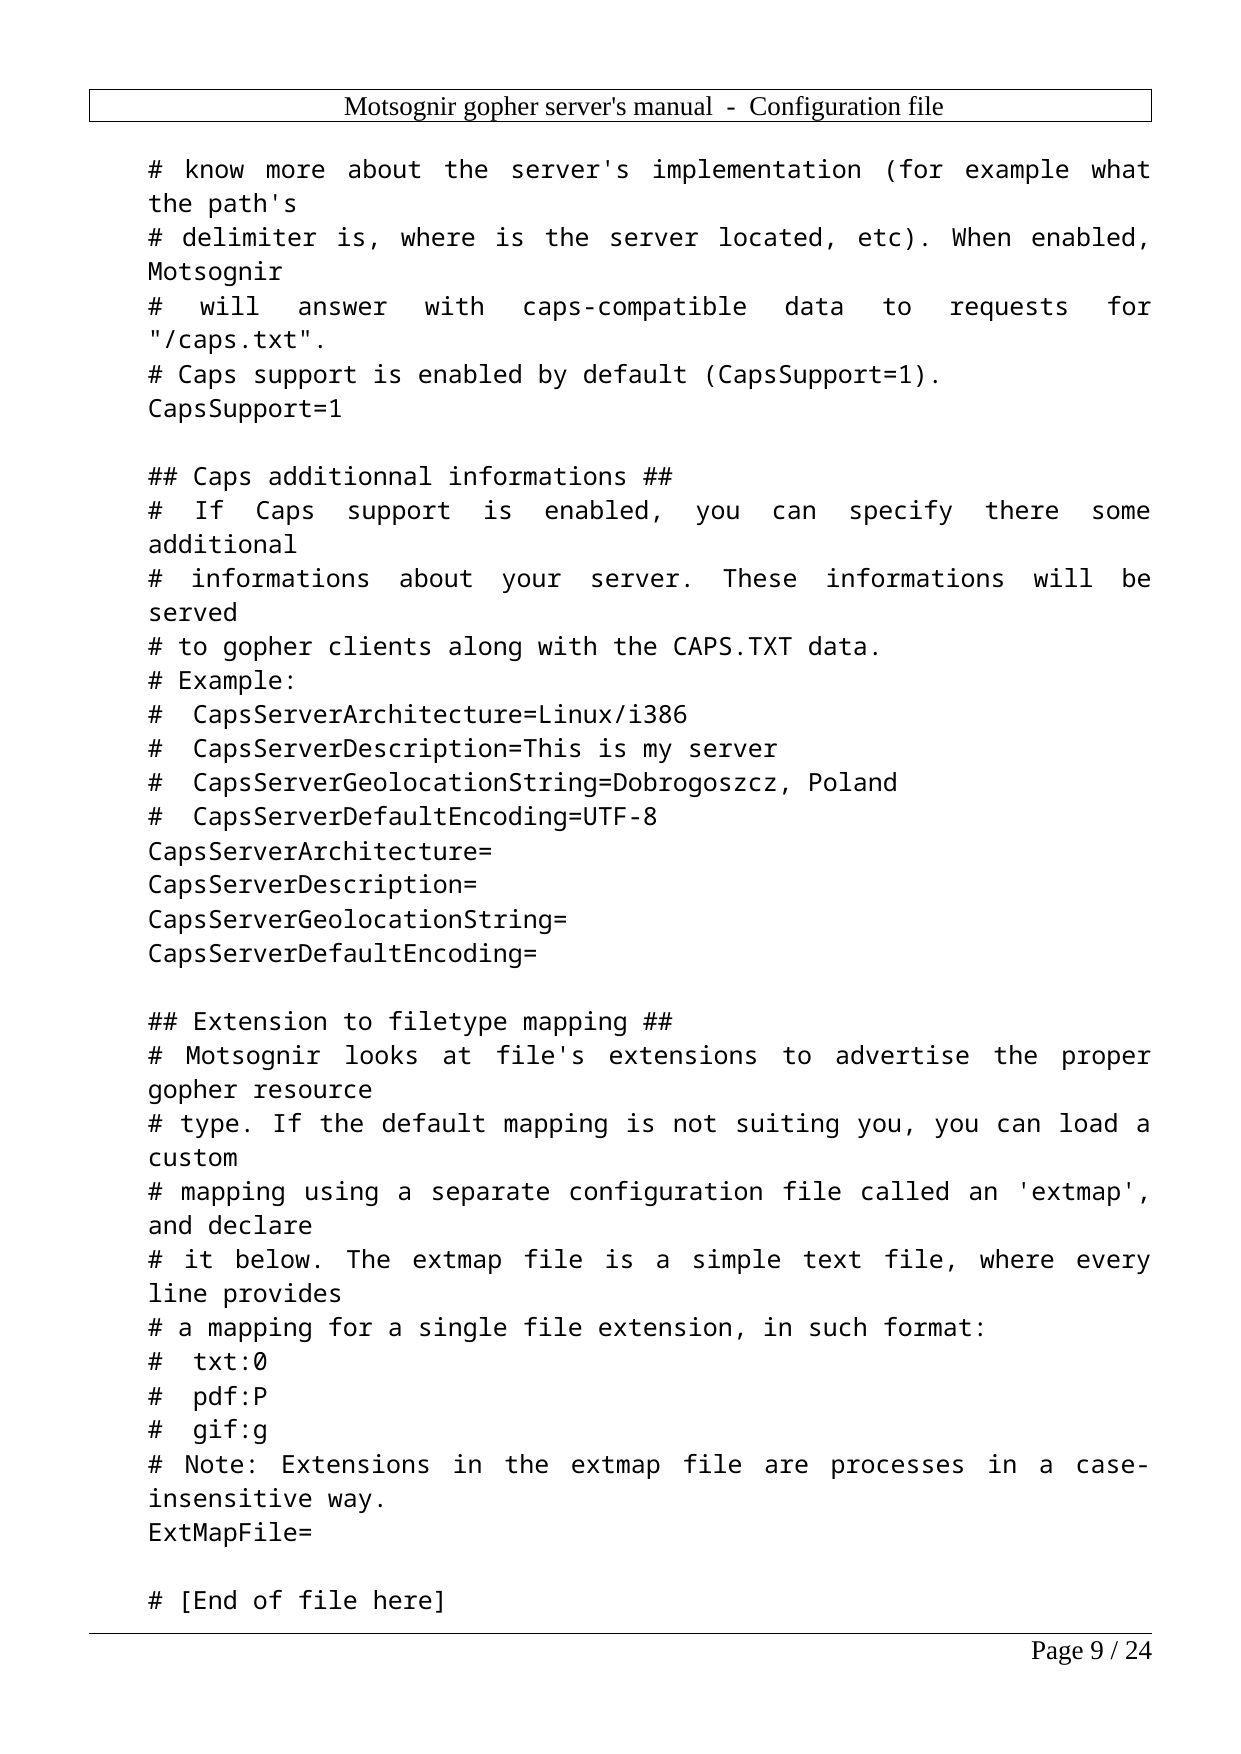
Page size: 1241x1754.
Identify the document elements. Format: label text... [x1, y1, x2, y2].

text # type. If the default mapping is not suiting you, you can load a custom [148, 1106, 1152, 1174]
text # [End of file here] [148, 1582, 1152, 1617]
text # CapsServerGeolocationString=Dobrogoszcz, Poland [148, 765, 1152, 799]
text CapsSupport=1 [148, 390, 1152, 424]
text # delimiter is, where is the server located, etc). When enabled, Motsognir [148, 220, 1152, 288]
text CapsServerGeolocationString= [148, 901, 1152, 935]
text # CapsServerDefaultEncoding=UTF-8 [148, 799, 1152, 833]
text # mapping using a separate configuration file called an 'extmap', and declare [148, 1174, 1152, 1242]
text CapsServerDescription= [148, 867, 1152, 901]
text # CapsServerDescription=This is my server [148, 731, 1152, 765]
text # CapsServerArchitecture=Linux/i386 [148, 697, 1152, 731]
text # it below. The extmap file is a simple text file, where every line provides [148, 1242, 1152, 1310]
text # a mapping for a single file extension, in such format: [148, 1310, 1152, 1344]
text # Example: [148, 663, 1152, 697]
text # Motsognir looks at file's extensions to advertise the proper gopher resource [148, 1037, 1152, 1106]
text ExtMapFile= [148, 1514, 1152, 1548]
text # txt:0 [148, 1344, 1152, 1378]
text # will answer with caps-compatible data to requests for "/caps.txt". [148, 288, 1152, 356]
text # to gopher clients along with the CAPS.TXT data. [148, 629, 1152, 663]
text # Note: Extensions in the extmap file are processes in a case-insensitive way. [148, 1446, 1152, 1514]
text ## Extension to filetype mapping ## [148, 1003, 1152, 1037]
text # informations about your server. These informations will be served [148, 561, 1152, 629]
text CapsServerDefaultEncoding= [148, 935, 1152, 969]
text # know more about the server's implementation (for example what the path's [148, 152, 1152, 220]
text # If Caps support is enabled, you can specify there some additional [148, 492, 1152, 561]
text # pdf:P [148, 1378, 1152, 1412]
text # gif:g [148, 1412, 1152, 1446]
text # Caps support is enabled by default (CapsSupport=1). [148, 356, 1152, 390]
text ## Caps additionnal informations ## [148, 458, 1152, 492]
text CapsServerArchitecture= [148, 833, 1152, 867]
